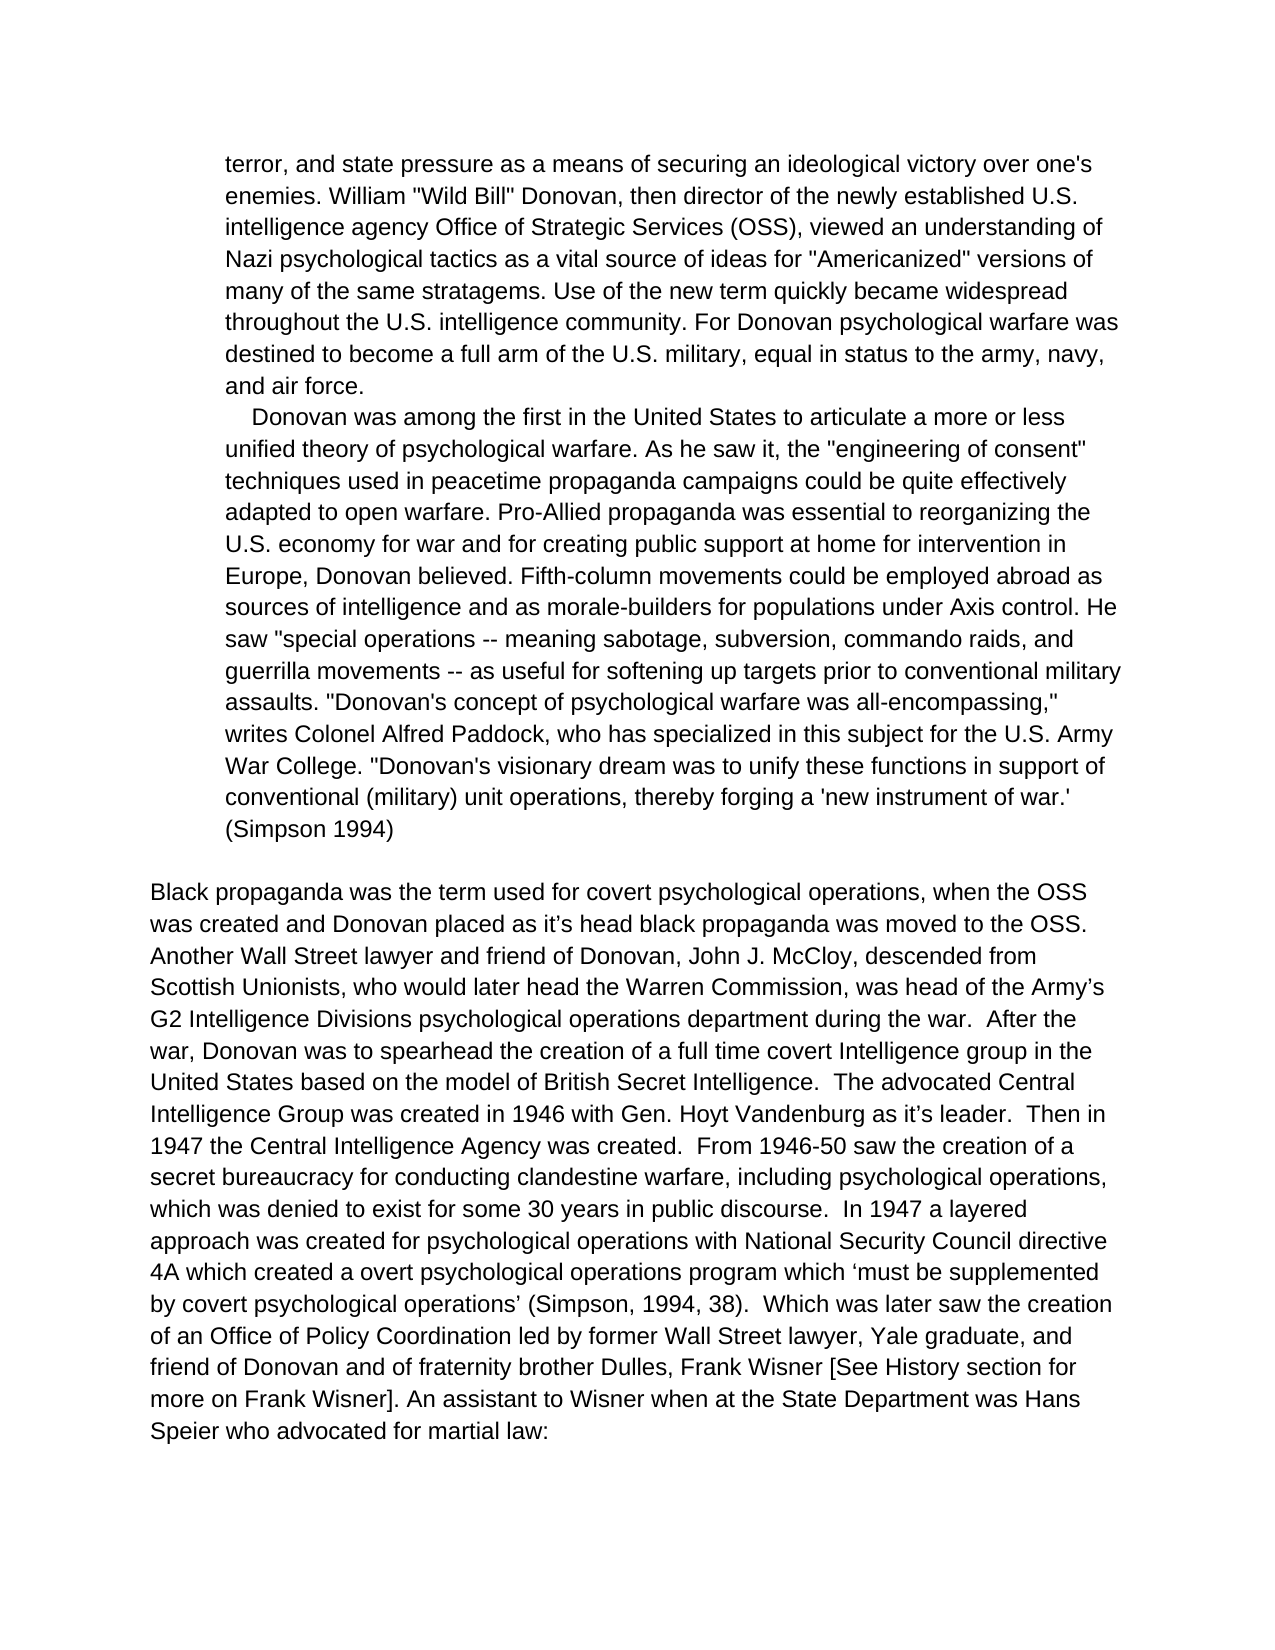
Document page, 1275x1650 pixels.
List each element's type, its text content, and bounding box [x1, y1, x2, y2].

text Donovan was among the first in the United States to articulate a more or less unified theory of psychological warfare. As he saw it, the "engineering of consent" techniques used in peacetime propaganda campaigns could be quite effectively adapted to open warfare. Pro-Allied propaganda was essential to reorganizing the U.S. economy for war and for creating public support at home for intervention in Europe, Donovan believed. Fifth-column movements could be employed abroad as sources of intelligence and as morale-builders for populations under Axis control. He saw "special operations -- meaning sabotage, subversion, commando raids, and guerrilla movements -- as useful for softening up targets prior to conventional military assaults. "Donovan's concept of psychological warfare was all-encompassing," writes Colonel Alfred Paddock, who has specialized in this subject for the U.S. Army War College. "Donovan's visionary dream was to unify these functions in support of conventional (military) unit operations, thereby forging a 'new instrument of war.' (Simpson 1994) [225, 403, 1125, 874]
text Black propaganda was the term used for covert psychological operations, when the OSS was created and Donovan placed as it’s head black propaganda was moved to the OSS. Another Wall Street lawyer and friend of Donovan, John J. McCloy, descended from Scottish Unionists, who would later head the Warren Commission, was head of the Army’s G2 Intelligence Divisions psychological operations department during the war. After the war, Donovan was to spearhead the creation of a full time covert Intelligence group in the United States based on the model of British Secret Intelligence. The advocated Central Intelligence Group was created in 1946 with Gen. Hoyt Vandenburg as it’s leader. Then in 1947 the Central Intelligence Agency was created. From 1946-50 saw the creation of a secret bureaucracy for conducting clandestine warfare, including psychological operations, which was denied to exist for some 30 years in public discourse. In 1947 a layered approach was created for psychological operations with National Security Council directive 4A which created a overt psychological operations program which ‘must be supplemented by covert psychological operations’ (Simpson, 1994, 38). Which was later saw the creation of an Office of Policy Coordination led by former Wall Street lawyer, Yale graduate, and friend of Donovan and of fraternity brother Dulles, Frank Wisner [See History section for more on Frank Wisner]. An assistant to Wisner when at the State Department was Hans Speier who advocated for martial law: [150, 878, 1125, 1444]
text terror, and state pressure as a means of securing an ideological victory over one's enemies. William "Wild Bill" Donovan, then director of the newly established U.S. intelligence agency Office of Strategic Services (OSS), viewed an understanding of Nazi psychological tactics as a vital source of ideas for "Americanized" versions of many of the same stratagems. Use of the new term quickly became widespread throughout the U.S. intelligence community. For Donovan psychological warfare was destined to become a full arm of the U.S. military, equal in status to the army, navy, and air force. [225, 150, 1125, 399]
